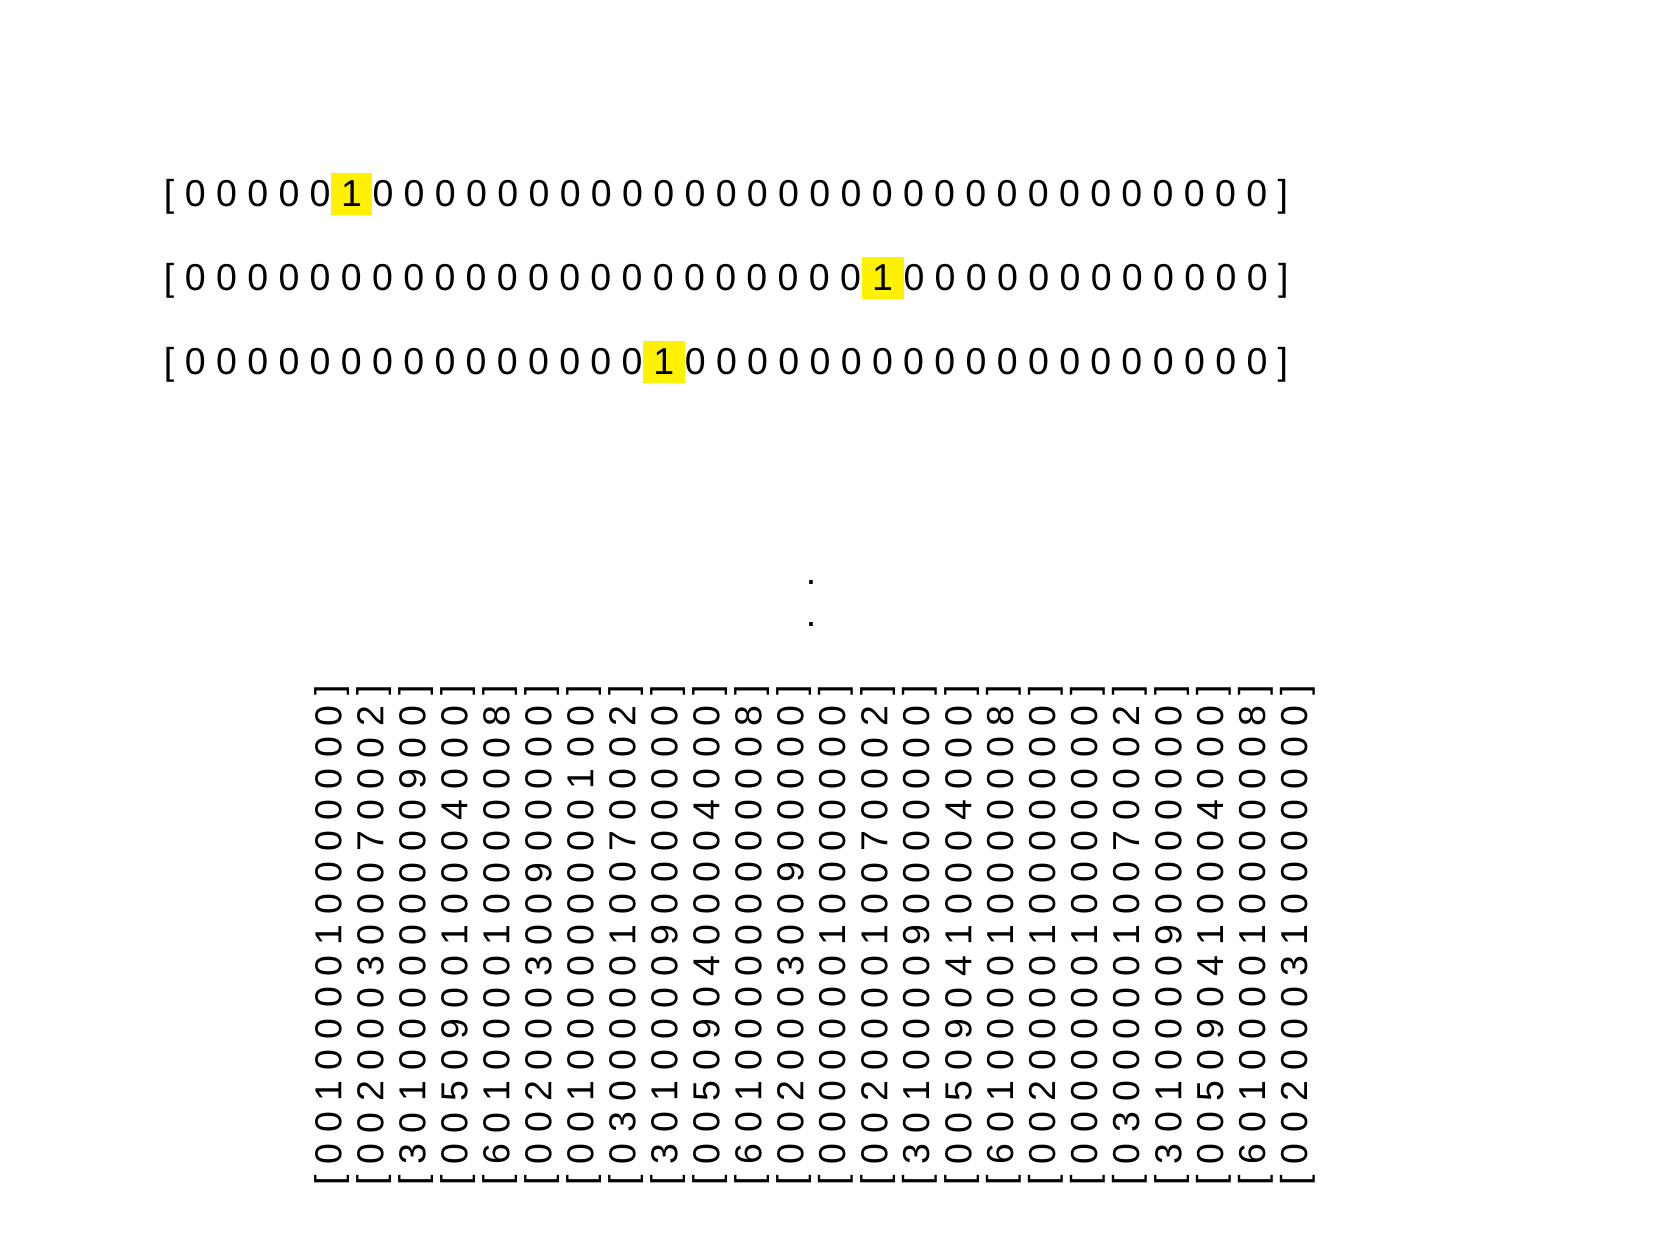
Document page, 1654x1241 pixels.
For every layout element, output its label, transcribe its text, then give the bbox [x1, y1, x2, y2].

text_box [ 0 0 0 0 0 1 0 0 0 0 0 0 0 0 0 0 0 0 0 0 0 0 0 0 0 0 0 0 0 0 0 0 0 0 0 ] [ 0 0 0 0 0 0 0 0 0 0 0 0 0 0 0 0 0 0 0 0 0 0 1 0 0 0 0 0 0 0 0 0 0 0 0 ] [ 0 0 0 0 0 0 0 0 0 0 0 0 0 0 0 1 0 0 0 0 0 0 0 0 0 0 0 0 0 0 0 0 0 0 0 ] . . [149, 165, 1546, 642]
text_box [ 0 0 1 0 0 0 0 1 0 0 0 0 0 0 0 ] [ 0 0 2 0 0 0 3 0 0 0 7 0 0 0 2 ] [ 3 0 1 0 0 0 0 0 0 0 0 0 9 0 0 ] [ 0 0 5 0 9 0 0 1 0 0 0 4 0 0 0 ] [ 6 0 1 0 0 0 0 1 0 0 0 0 0 0 8 ] [ 0 0 2 0 0 0 3 0 0 9 0 0 0 0 0 ] [ 0 0 1 0 0 0 0 0 0 0 0 0 1 0 0 ] [ 0 3 0 0 0 0 0 1 0 0 7 0 0 0 2 ] [ 3 0 1 0 0 0 0 9 0 0 0 0 0 0 0 ] [ 0 0 5 0 9 0 4 0 0 0 0 4 0 0 0 ] [ 6 0 1 0 0 0 0 0 0 0 0 0 0 0 8 ] [ 0 0 2 0 0 0 3 0 0 9 0 0 0 0 0 ] [ 0 0 0 0 0 0 0 1 0 0 0 0 0 0 0 ] [ 0 0 2 0 0 0 0 1 0 0 7 0 0 0 2 ] [ 3 0 1 0 0 0 0 9 0 0 0 0 0 0 0 ] [ 0 0 5 0 9 0 4 1 0 0 0 4 0 0 0 ] [ 6 0 1 0 0 0 0 1 0 0 0 0 0 0 8 ] [ 0 0 2 0 0 0 0 1 0 0 0 0 0 0 0 ] [ 0 0 0 0 0 0 0 1 0 0 0 0 0 0 0 ] [ 0 3 0 0 0 0 0 1 0 0 7 0 0 0 2 ] [ 3 0 1 0 0 0 0 9 0 0 0 0 0 0 0 ] [ 0 0 5 0 9 0 4 1 0 0 0 4 0 0 0 ] [ 6 0 1 0 0 0 0 1 0 0 0 0 0 0 8 ] [ 0 0 2 0 0 0 3 1 0 0 0 0 0 0 0 ] [300, 642, 1326, 1201]
